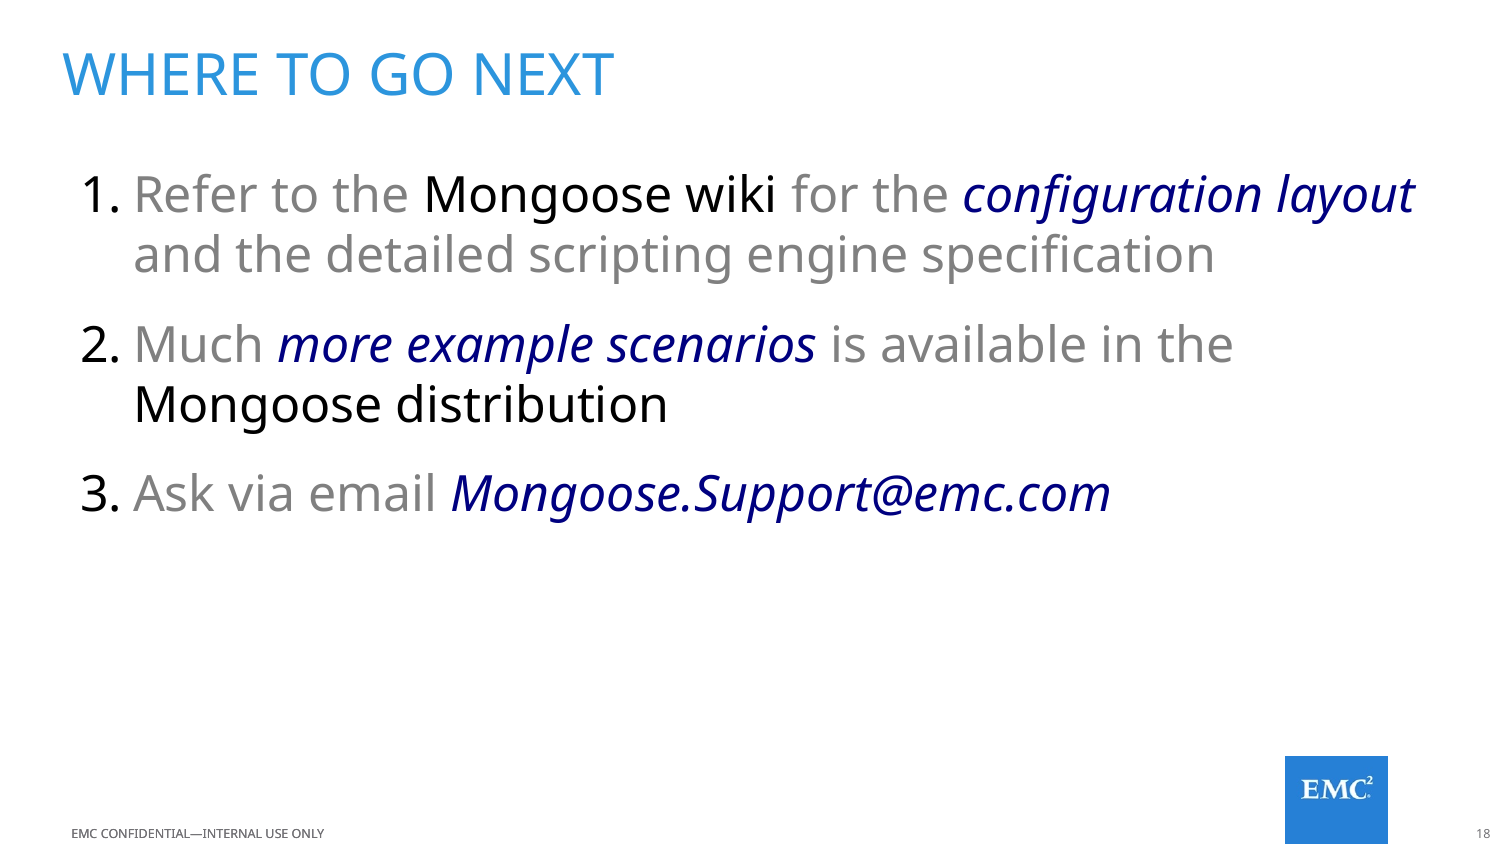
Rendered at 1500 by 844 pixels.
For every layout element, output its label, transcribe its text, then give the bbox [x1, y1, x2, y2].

title Where to go next [62, 37, 1450, 108]
list Refer to the Mongoose wiki for the configuration layout and the detailed scripting engine specification Much more example scenarios is available in the Mongoose distribution Ask via email Mongoose.Support@emc.com [62, 162, 1450, 745]
picture [1285, 756, 1388, 844]
